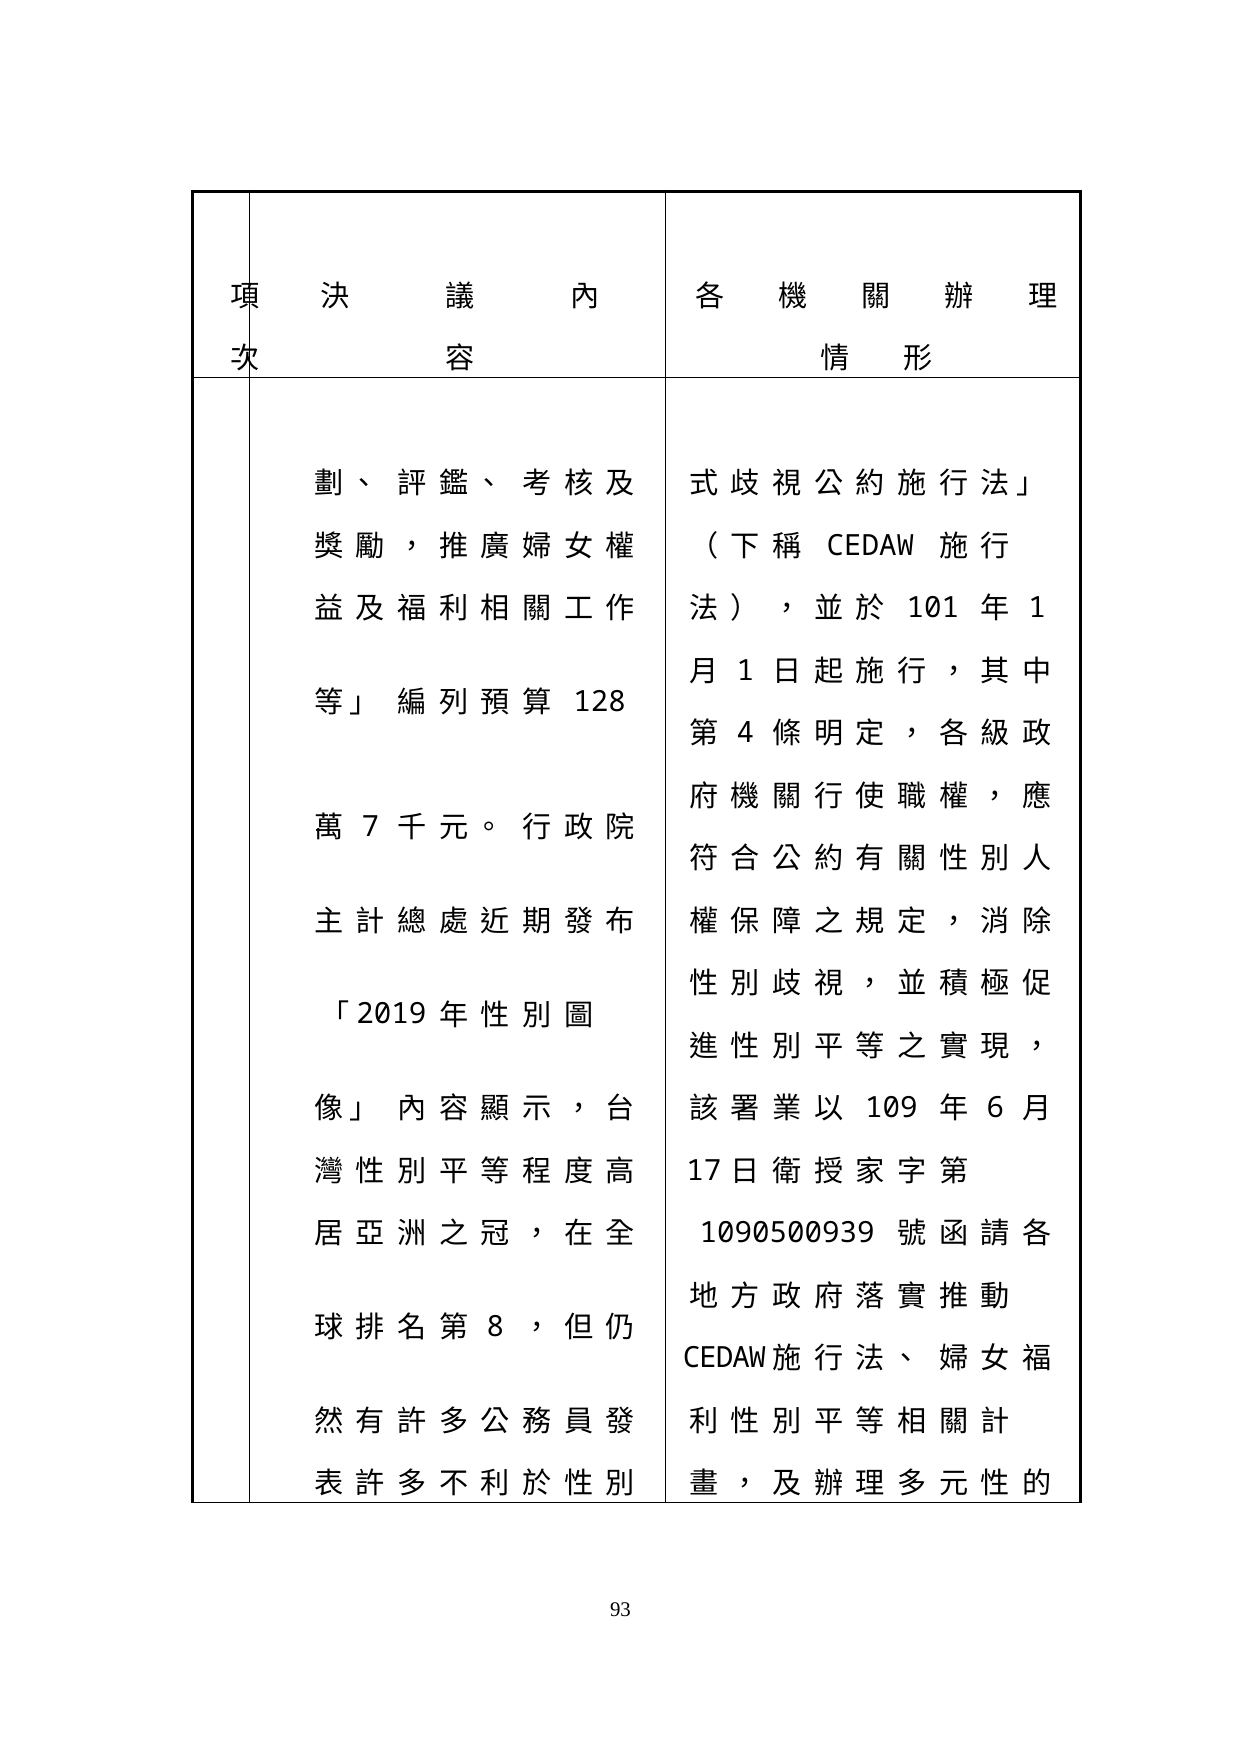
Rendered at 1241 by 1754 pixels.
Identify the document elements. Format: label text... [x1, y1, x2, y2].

table_header 各 機 關 辦 理 情 形 [666, 193, 1079, 377]
table_cell [194, 378, 249, 1502]
table_cell 式歧視公約施行法」（下稱CEDAW施行法），並於101年1月1日起施行，其中第4條明定，各級政府機關行使職權，應符合公約有關性別人權保障之規定，消除性別歧視，並積極促進性別平等之實現，該署業以109年6月17日衛授家字第1090500939號函請各地方政府落實推動CEDAW施行法、婦女福利性別平等相關計畫，及辦理多元性的 [666, 378, 1079, 1502]
table_header 決 議 內 容 [250, 193, 665, 377]
table_cell 劃、評鑑、考核及獎勵，推廣婦女權益及福利相關工作等」編列預算128萬7千元。行政院主計總處近期發布「2019年性別圖像」內容顯示，台灣性別平等程度高居亞洲之冠，在全球排名第8，但仍然有許多公務員發表許多不利於性別 [250, 378, 665, 1502]
table_header 項次 [194, 193, 249, 377]
